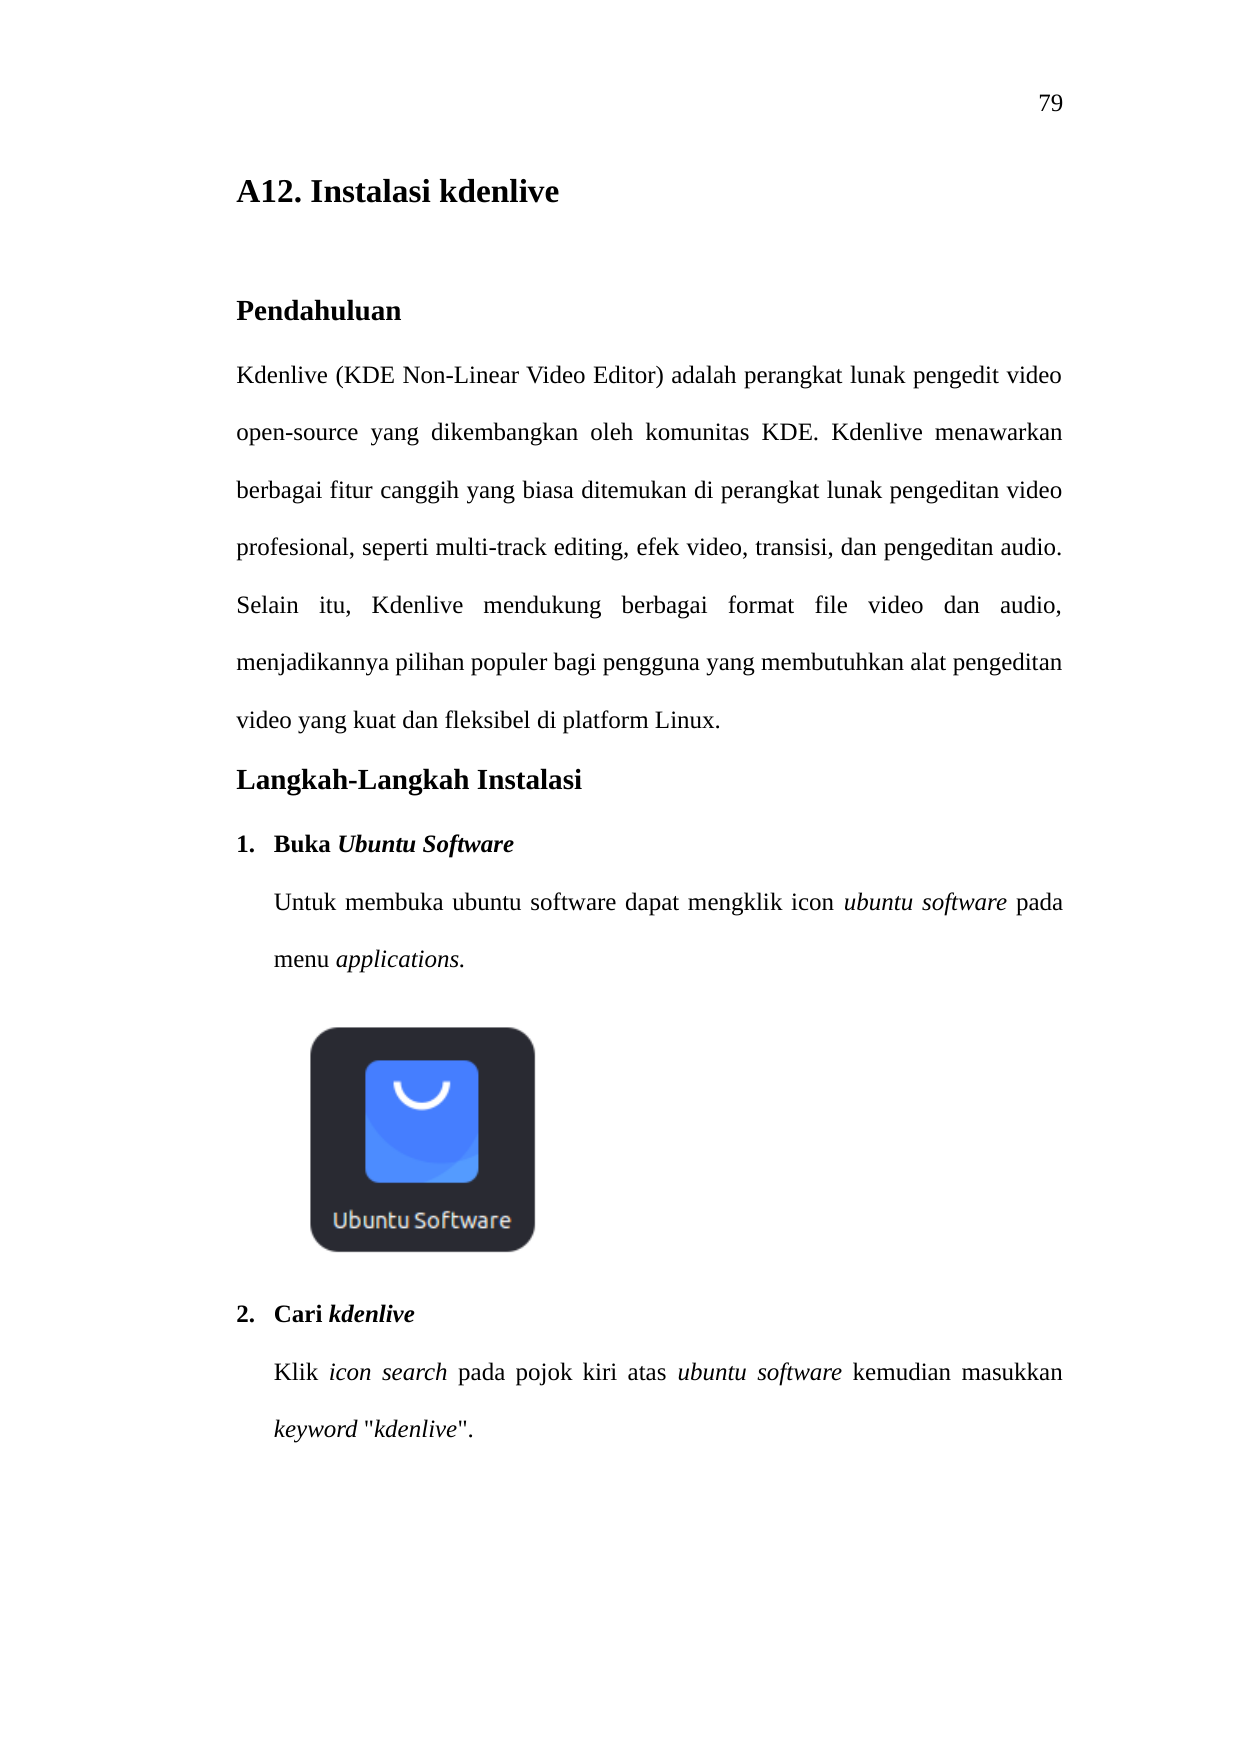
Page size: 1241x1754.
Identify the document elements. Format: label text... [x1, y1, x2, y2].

text Pendahuluan [236, 293, 1063, 326]
list Klik icon search pada pojok kiri atas ubuntu software kemudian masukkan keyword "kdenlive". [236, 1357, 1063, 1443]
list Cari kdenlive [236, 1299, 1063, 1328]
subtitle A12. Instalasi kdenlive [236, 172, 1063, 210]
text Kdenlive (KDE Non-Linear Video Editor) adalah perangkat lunak pengedit video open-source yang dikembangkan oleh komunitas KDE. Kdenlive menawarkan berbagai fitur canggih yang biasa ditemukan di perangkat lunak pengeditan video profesional, seperti multi-track editing, efek video, transisi, dan pengeditan audio. Selain itu, Kdenlive mendukung berbagai format file video dan audio, menjadikannya pilihan populer bagi pengguna yang membutuhkan alat pengeditan video yang kuat dan fleksibel di platform Linux. [236, 360, 1063, 734]
picture [273, 1002, 576, 1271]
list Buka Ubuntu Software [236, 829, 1063, 858]
list Untuk membuka ubuntu software dapat mengklik icon ubuntu software pada menu applications. [236, 887, 1063, 973]
text Langkah-Langkah Instalasi [236, 762, 1063, 796]
